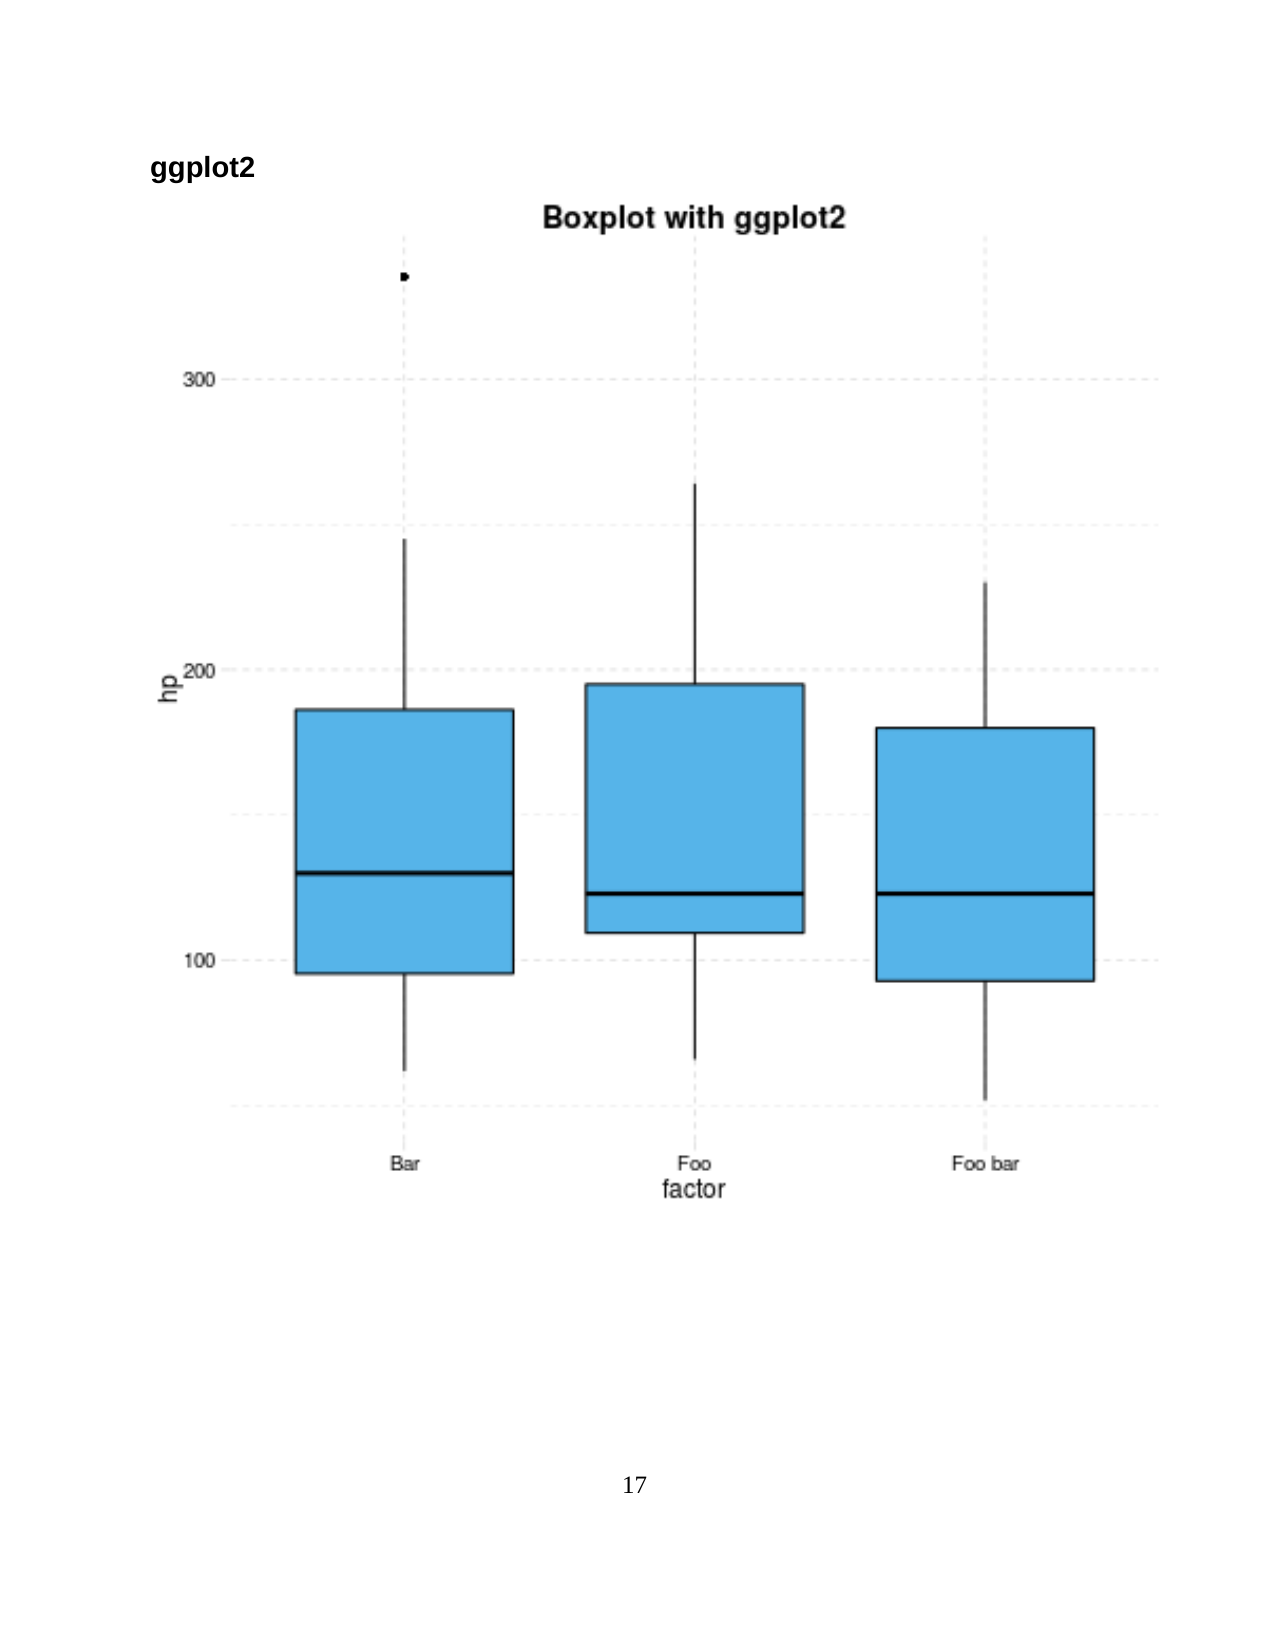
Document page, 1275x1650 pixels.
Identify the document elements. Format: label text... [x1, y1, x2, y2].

picture [150, 196, 1163, 1209]
subtitle ggplot2 [150, 150, 1125, 183]
